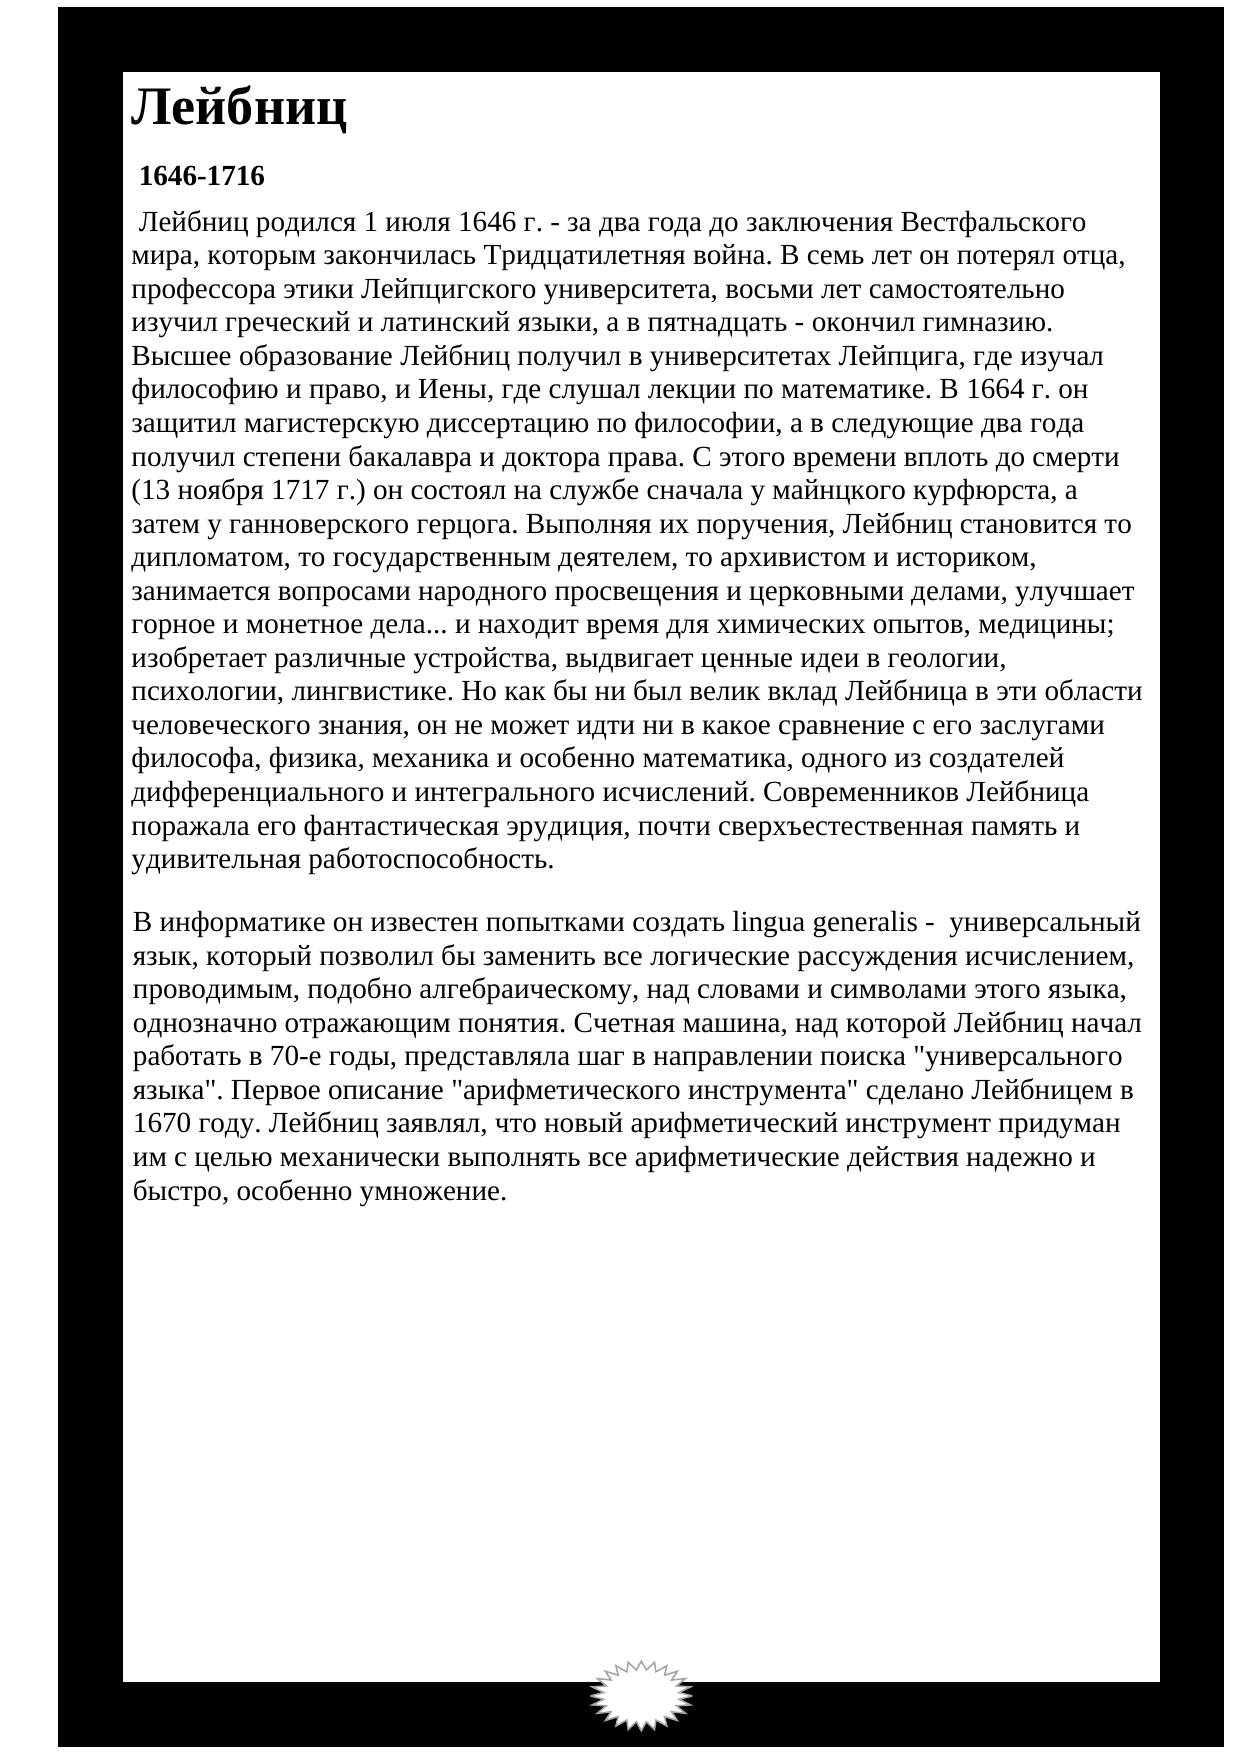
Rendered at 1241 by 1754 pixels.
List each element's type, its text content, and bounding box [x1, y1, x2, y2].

text 1646-1716 [131, 158, 1152, 191]
subtitle В информатике он известен попытками создать lingua generalis - универсальный язык, который позволил бы заменить все логические рассуждения исчислением, проводимым, подобно алгебраическому, над словами и символами этого языка, однозначно отражающим понятия. Счетная машина, над которой Лейбниц начал работать в 70-е годы, представляла шаг в направлении поиска "универсального языка". Первое описание "арифметического инструмента" сделано Лейбницем в 1670 году. Лейбниц заявлял, что новый арифметический инструмент придуман им с целью механически выполнять все арифметические действия надежно и быстро, особенно умножение. [133, 904, 1152, 1206]
text Лейбниц [131, 74, 1152, 136]
text Лейбниц родился 1 июля 1646 г. - за два года до заключения Вестфальского мира, которым закончилась Тридцатилетняя война. В семь лет он потерял отца, профессора этики Лейпцигского университета, восьми лет самостоятельно изучил греческий и латинский языки, а в пятнадцать - окончил гимназию. Высшее образование Лейбниц получил в университетах Лейпцига, где изучал философию и право, и Иены, где слушал лекции по математике. В 1664 г. он защитил магистерскую диссертацию по философии, а в следующие два года получил степени бакалавра и доктора права. С этого времени вплоть до смерти (13 ноября 1717 г.) он состоял на службе сначала у майнцкого курфюрста, а затем у ганноверского герцога. Выполняя их поручения, Лейбниц становится то дипломатом, то государственным деятелем, то архивистом и историком, занимается вопросами народного просвещения и церковными делами, улучшает горное и монетное дела... и находит время для химических опытов, медицины; изобретает различные устройства, выдвигает ценные идеи в геологии, психологии, лингвистике. Но как бы ни был велик вклад Лейбница в эти области человеческого знания, он не может идти ни в какое сравнение с его заслугами философа, физика, механика и особенно математика, одного из создателей дифференциального и интегрального исчислений. Современников Лейбница поражала его фантастическая эрудиция, почти сверхъестественная память и удивительная работоспособность. [131, 204, 1152, 875]
